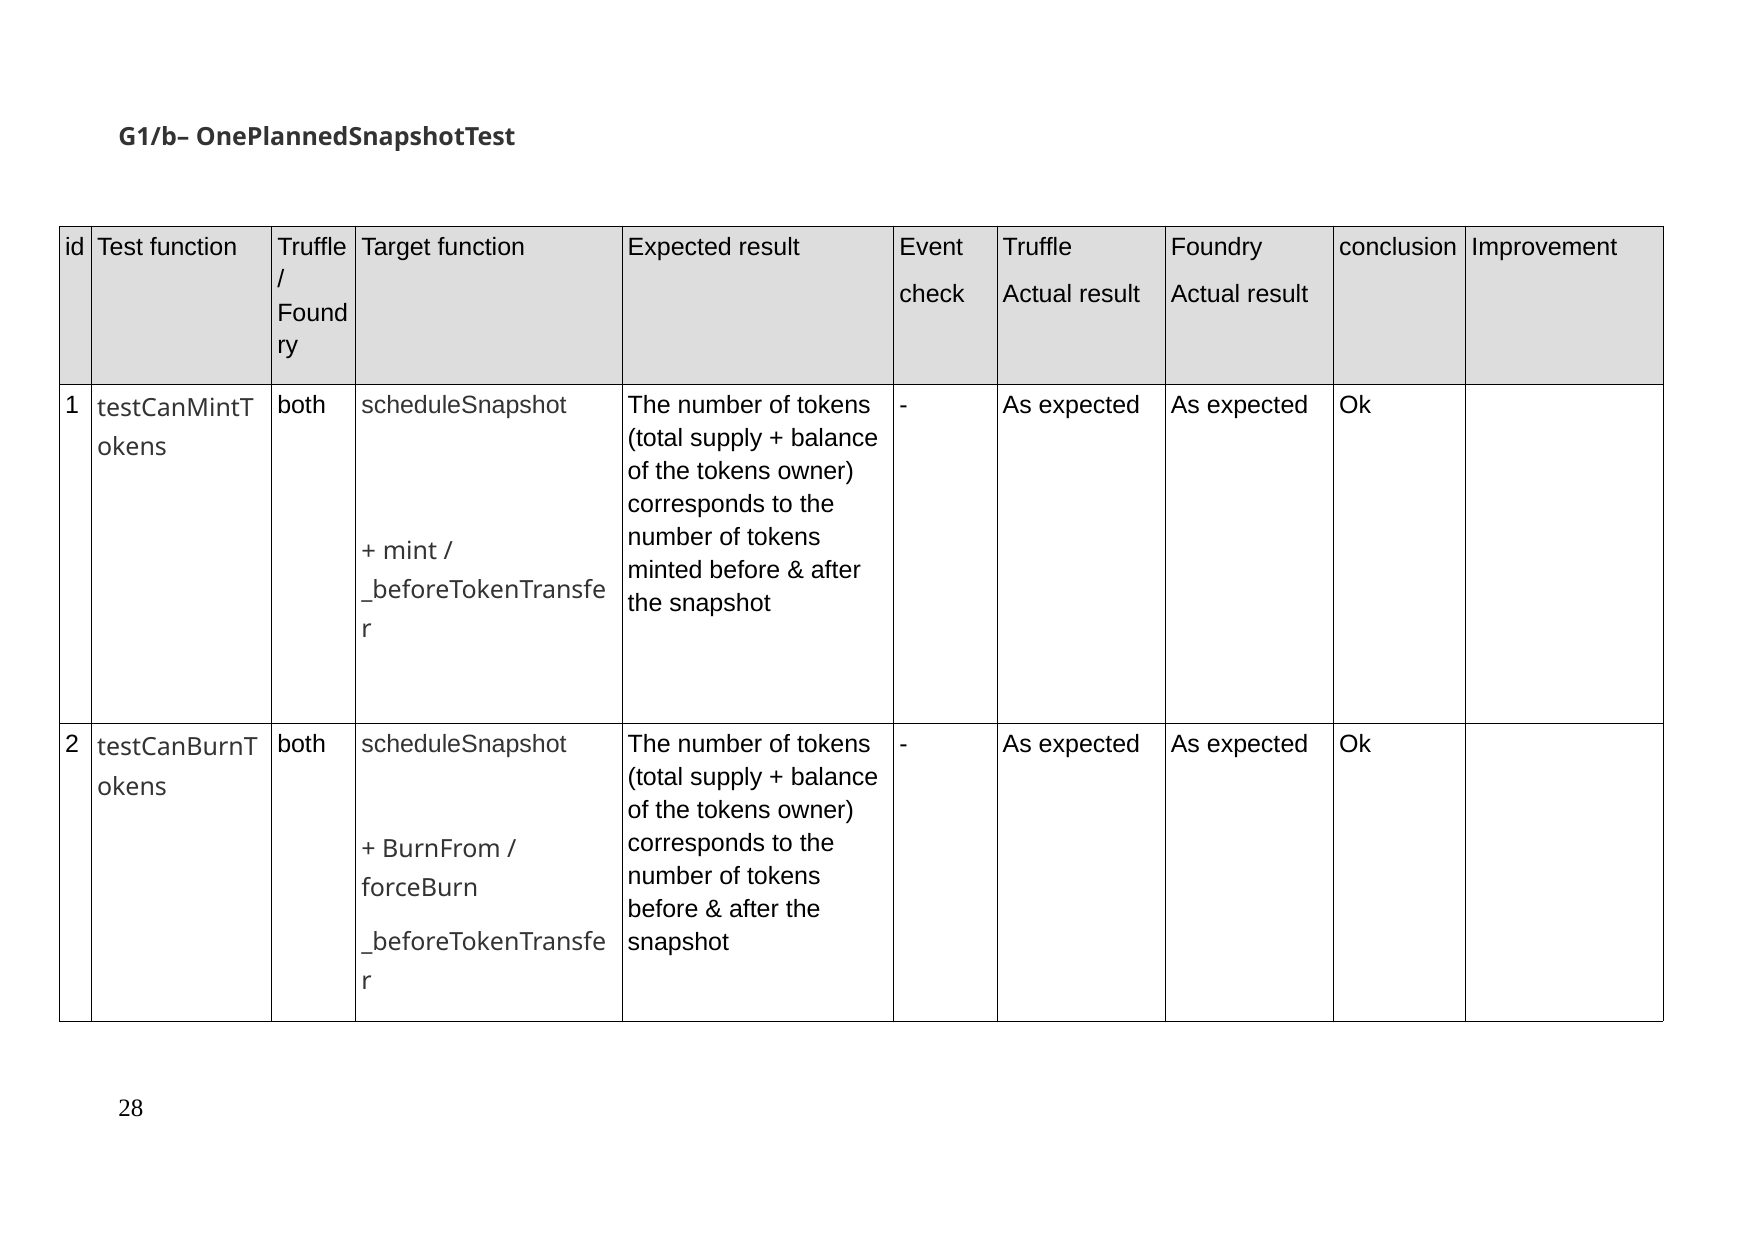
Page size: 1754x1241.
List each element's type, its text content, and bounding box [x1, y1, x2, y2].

table_header Foundry Actual result [1166, 227, 1333, 384]
table_cell - [894, 724, 997, 1021]
text G1/b– OnePlannedSnapshotTest [118, 118, 1636, 152]
table_header Truffle / Foundry [272, 227, 355, 384]
table_cell testCanMintTokens [92, 385, 271, 723]
table_cell Ok [1334, 385, 1465, 723]
table_cell As expected [998, 724, 1165, 1021]
table_cell As expected [1166, 385, 1333, 723]
table_cell The number of tokens (total supply + balance of the tokens owner) corresponds to the number of tokens before & after the snapshot [623, 724, 893, 1021]
table_cell both [272, 724, 355, 1021]
table_header Test function [92, 227, 271, 384]
table_cell - [894, 385, 997, 723]
table_header Improvement [1466, 227, 1663, 384]
table_header id [60, 227, 91, 384]
table_header Target function [356, 227, 622, 384]
table_cell testCanBurnTokens [92, 724, 271, 1021]
table_cell As expected [1166, 724, 1333, 1021]
table_cell both [272, 385, 355, 723]
table_cell 1 [60, 385, 91, 723]
table_cell Ok [1334, 724, 1465, 1021]
table_cell The number of tokens (total supply + balance of the tokens owner) corresponds to the number of tokens minted before & after the snapshot [623, 385, 893, 723]
table_cell As expected [998, 385, 1165, 723]
table_cell scheduleSnapshot + mint / _beforeTokenTransfer [356, 385, 622, 723]
table_header Event check [894, 227, 997, 384]
table_header Truffle Actual result [998, 227, 1165, 384]
table_cell [1466, 385, 1663, 723]
table_header Expected result [623, 227, 893, 384]
table_cell scheduleSnapshot + BurnFrom / forceBurn _beforeTokenTransfer [356, 724, 622, 1021]
table_cell [1466, 724, 1663, 1021]
table_cell 2 [60, 724, 91, 1021]
table_header conclusion [1334, 227, 1465, 384]
